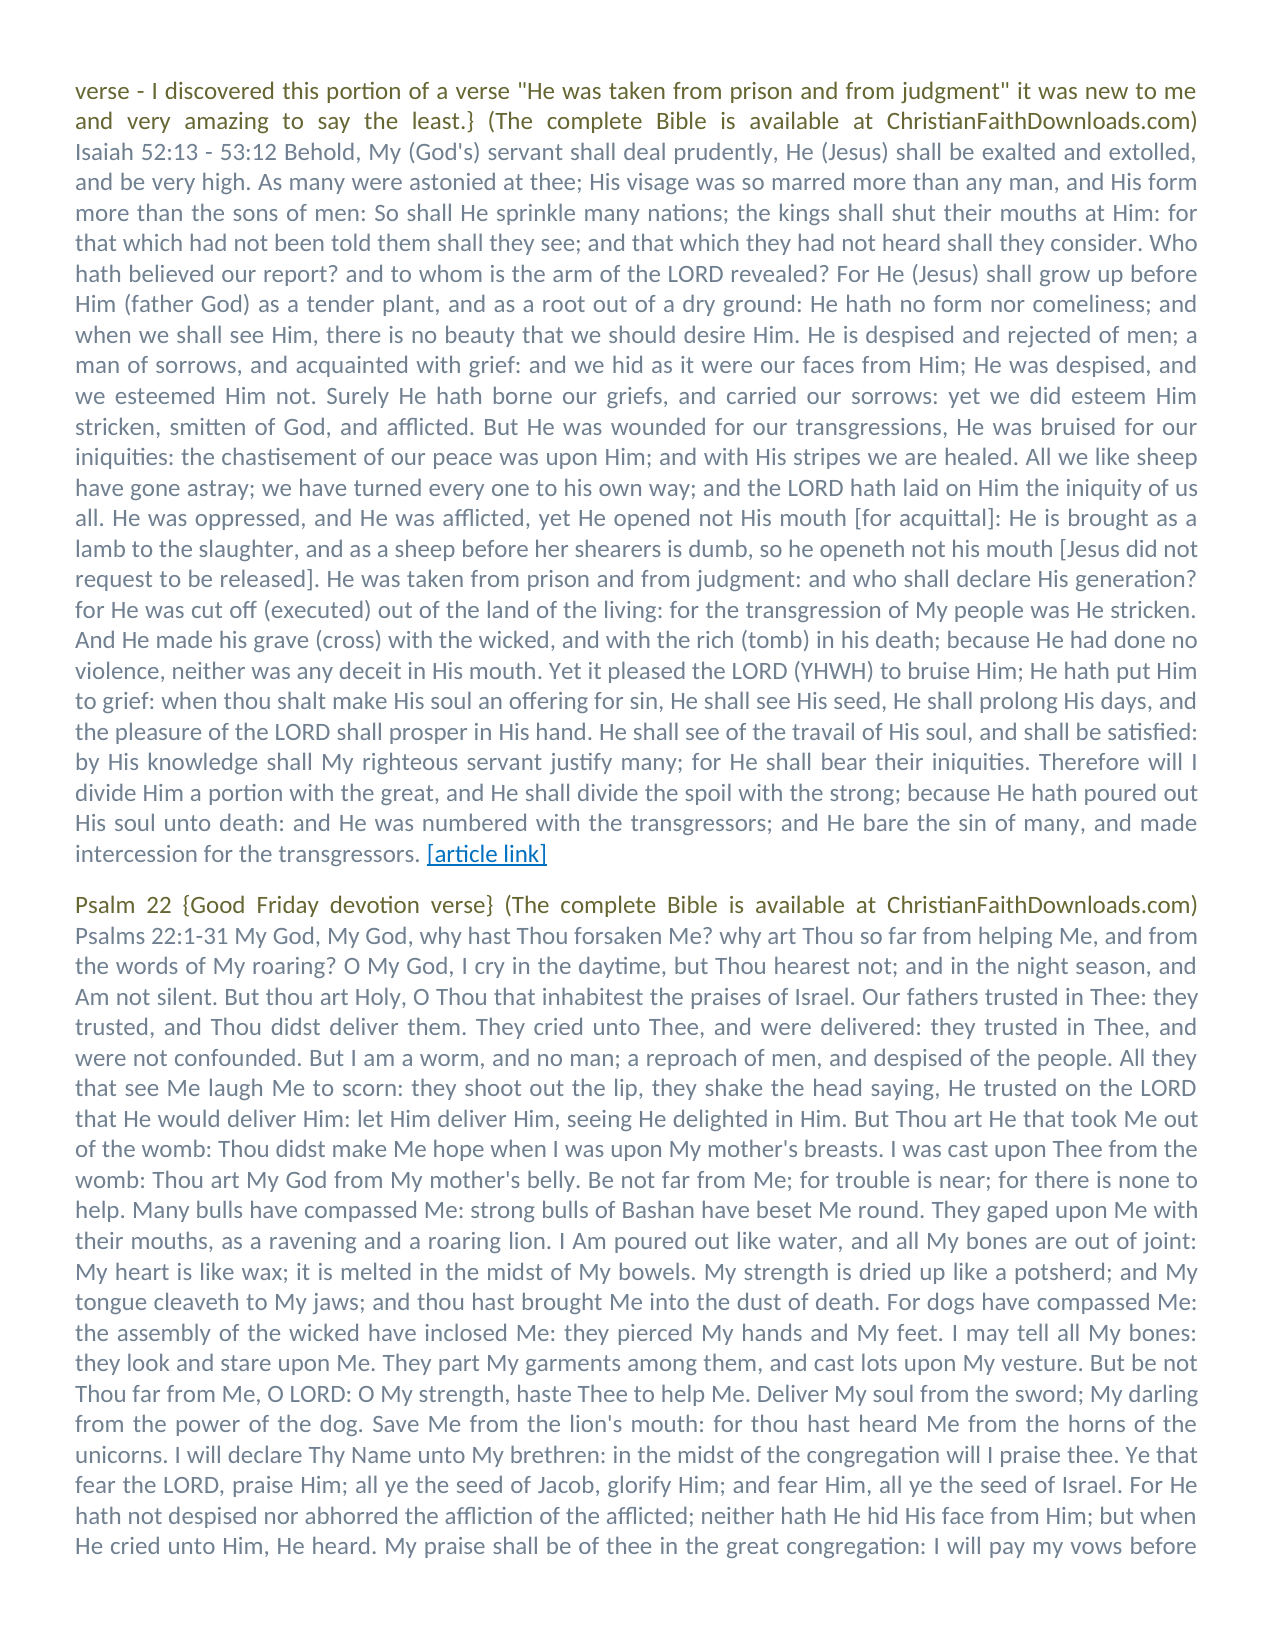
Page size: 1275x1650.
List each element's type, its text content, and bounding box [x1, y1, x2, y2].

text Psalm 22 {Good Friday devotion verse} (The complete Bible is available at ChristianFaithDownloads.com) Psalms 22:1-31 My God, My God, why hast Thou forsaken Me? why art Thou so far from helping Me, and from the words of My roaring? O My God, I cry in the daytime, but Thou hearest not; and in the night season, and Am not silent. But thou art Holy, O Thou that inhabitest the praises of Israel. Our fathers trusted in Thee: they trusted, and Thou didst deliver them. They cried unto Thee, and were delivered: they trusted in Thee, and were not confounded. But I am a worm, and no man; a reproach of men, and despised of the people. All they that see Me laugh Me to scorn: they shoot out the lip, they shake the head saying, He trusted on the LORD that He would deliver Him: let Him deliver Him, seeing He delighted in Him. But Thou art He that took Me out of the womb: Thou didst make Me hope when I was upon My mother's breasts. I was cast upon Thee from the womb: Thou art My God from My mother's belly. Be not far from Me; for trouble is near; for there is none to help. Many bulls have compassed Me: strong bulls of Bashan have beset Me round. They gaped upon Me with their mouths, as a ravening and a roaring lion. I Am poured out like water, and all My bones are out of joint: My heart is like wax; it is melted in the midst of My bowels. My strength is dried up like a potsherd; and My tongue cleaveth to My jaws; and thou hast brought Me into the dust of death. For dogs have compassed Me: the assembly of the wicked have inclosed Me: they pierced My hands and My feet. I may tell all My bones: they look and stare upon Me. They part My garments among them, and cast lots upon My vesture. But be not Thou far from Me, O LORD: O My strength, haste Thee to help Me. Deliver My soul from the sword; My darling from the power of the dog. Save Me from the lion's mouth: for thou hast heard Me from the horns of the unicorns. I will declare Thy Name unto My brethren: in the midst of the congregation will I praise thee. Ye that fear the LORD, praise Him; all ye the seed of Jacob, glorify Him; and fear Him, all ye the seed of Israel. For He hath not despised nor abhorred the affliction of the afflicted; neither hath He hid His face from Him; but when He cried unto Him, He heard. My praise shall be of thee in the great congregation: I will pay my vows before [75, 889, 1200, 1561]
text verse - I discovered this portion of a verse "He was taken from prison and from judgment" it was new to me and very amazing to say the least.} (The complete Bible is available at ChristianFaithDownloads.com) Isaiah 52:13 - 53:12 Behold, My (God's) servant shall deal prudently, He (Jesus) shall be exalted and extolled, and be very high. As many were astonied at thee; His visage was so marred more than any man, and His form more than the sons of men: So shall He sprinkle many nations; the kings shall shut their mouths at Him: for that which had not been told them shall they see; and that which they had not heard shall they consider. Who hath believed our report? and to whom is the arm of the LORD revealed? For He (Jesus) shall grow up before Him (father God) as a tender plant, and as a root out of a dry ground: He hath no form nor comeliness; and when we shall see Him, there is no beauty that we should desire Him. He is despised and rejected of men; a man of sorrows, and acquainted with grief: and we hid as it were our faces from Him; He was despised, and we esteemed Him not. Surely He hath borne our griefs, and carried our sorrows: yet we did esteem Him stricken, smitten of God, and afflicted. But He was wounded for our transgressions, He was bruised for our iniquities: the chastisement of our peace was upon Him; and with His stripes we are healed. All we like sheep have gone astray; we have turned every one to his own way; and the LORD hath laid on Him the iniquity of us all. He was oppressed, and He was afflicted, yet He opened not His mouth [for acquittal]: He is brought as a lamb to the slaughter, and as a sheep before her shearers is dumb, so he openeth not his mouth [Jesus did not request to be released]. He was taken from prison and from judgment: and who shall declare His generation? for He was cut off (executed) out of the land of the living: for the transgression of My people was He stricken. And He made his grave (cross) with the wicked, and with the rich (tomb) in his death; because He had done no violence, neither was any deceit in His mouth. Yet it pleased the LORD (YHWH) to bruise Him; He hath put Him to grief: when thou shalt make His soul an offering for sin, He shall see His seed, He shall prolong His days, and the pleasure of the LORD shall prosper in His hand. He shall see of the travail of His soul, and shall be satisfied: by His knowledge shall My righteous servant justify many; for He shall bear their iniquities. Therefore will I divide Him a portion with the great, and He shall divide the spoil with the strong; because He hath poured out His soul unto death: and He was numbered with the transgressors; and He bare the sin of many, and made intercession for the transgressors. [article link] [75, 75, 1200, 868]
